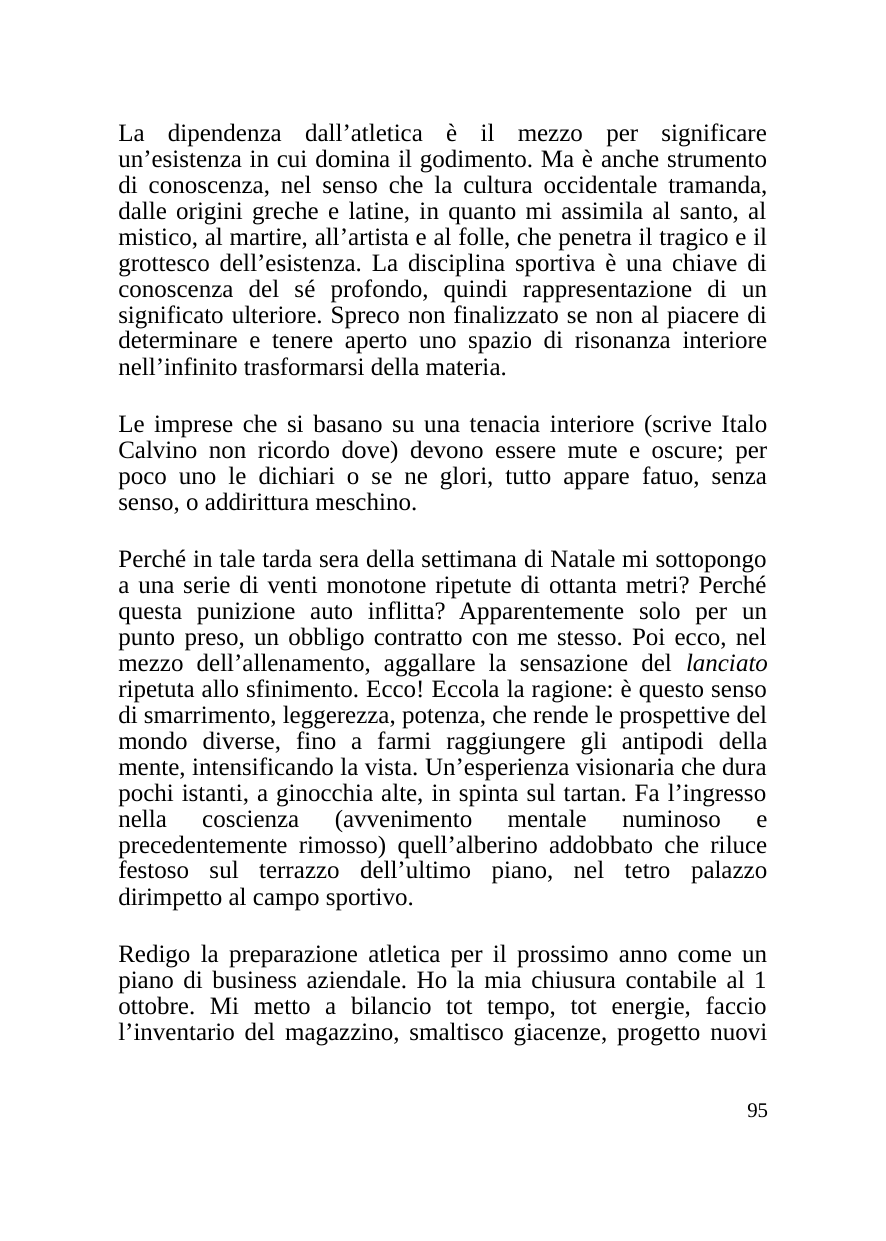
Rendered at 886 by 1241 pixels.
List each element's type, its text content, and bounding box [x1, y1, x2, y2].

text La dipendenza dall’atletica è il mezzo per significare un’esistenza in cui domina il godimento. Ma è anche strumento di conoscenza, nel senso che la cultura occidentale tramanda, dalle origini greche e latine, in quanto mi assimila al santo, al mistico, al martire, all’artista e al folle, che penetra il tragico e il grottesco dell’esistenza. La disciplina sportiva è una chiave di conoscenza del sé profondo, quindi rappresentazione di un significato ulteriore. Spreco non finalizzato se non al piacere di determinare e tenere aperto uno spazio di risonanza interiore nell’infinito trasformarsi della materia. [118, 118, 768, 380]
text Perché in tale tarda sera della settimana di Natale mi sottopongo a una serie di venti monotone ripetute di ottanta metri? Perché questa punizione auto inflitta? Apparentemente solo per un punto preso, un obbligo contratto con me stesso. Poi ecco, nel mezzo dell’allenamento, aggallare la sensazione del lanciato ripetuta allo sfinimento. Ecco! Eccola la ragione: è questo senso di smarrimento, leggerezza, potenza, che rende le prospettive del mondo diverse, fino a farmi raggiungere gli antipodi della mente, intensificando la vista. Un’esperienza visionaria che dura pochi istanti, a ginocchia alte, in spinta sul tartan. Fa l’ingresso nella coscienza (avvenimento mentale numinoso e precedentemente rimosso) quell’alberino addobbato che riluce festoso sul terrazzo dell’ultimo piano, nel tetro palazzo dirimpetto al campo sportivo. [118, 544, 768, 910]
text Le imprese che si basano su una tenacia interiore (scrive Italo Calvino non ricordo dove) devono essere mute e oscure; per poco uno le dichiari o se ne glori, tutto appare fatuo, senza senso, o addirittura meschino. [118, 409, 768, 516]
text Redigo la preparazione atletica per il prossimo anno come un piano di business aziendale. Ho la mia chiusura contabile al 1 ottobre. Mi metto a bilancio tot tempo, tot energie, faccio l’inventario del magazzino, smaltisco giacenze, progetto nuovi [118, 939, 768, 1046]
